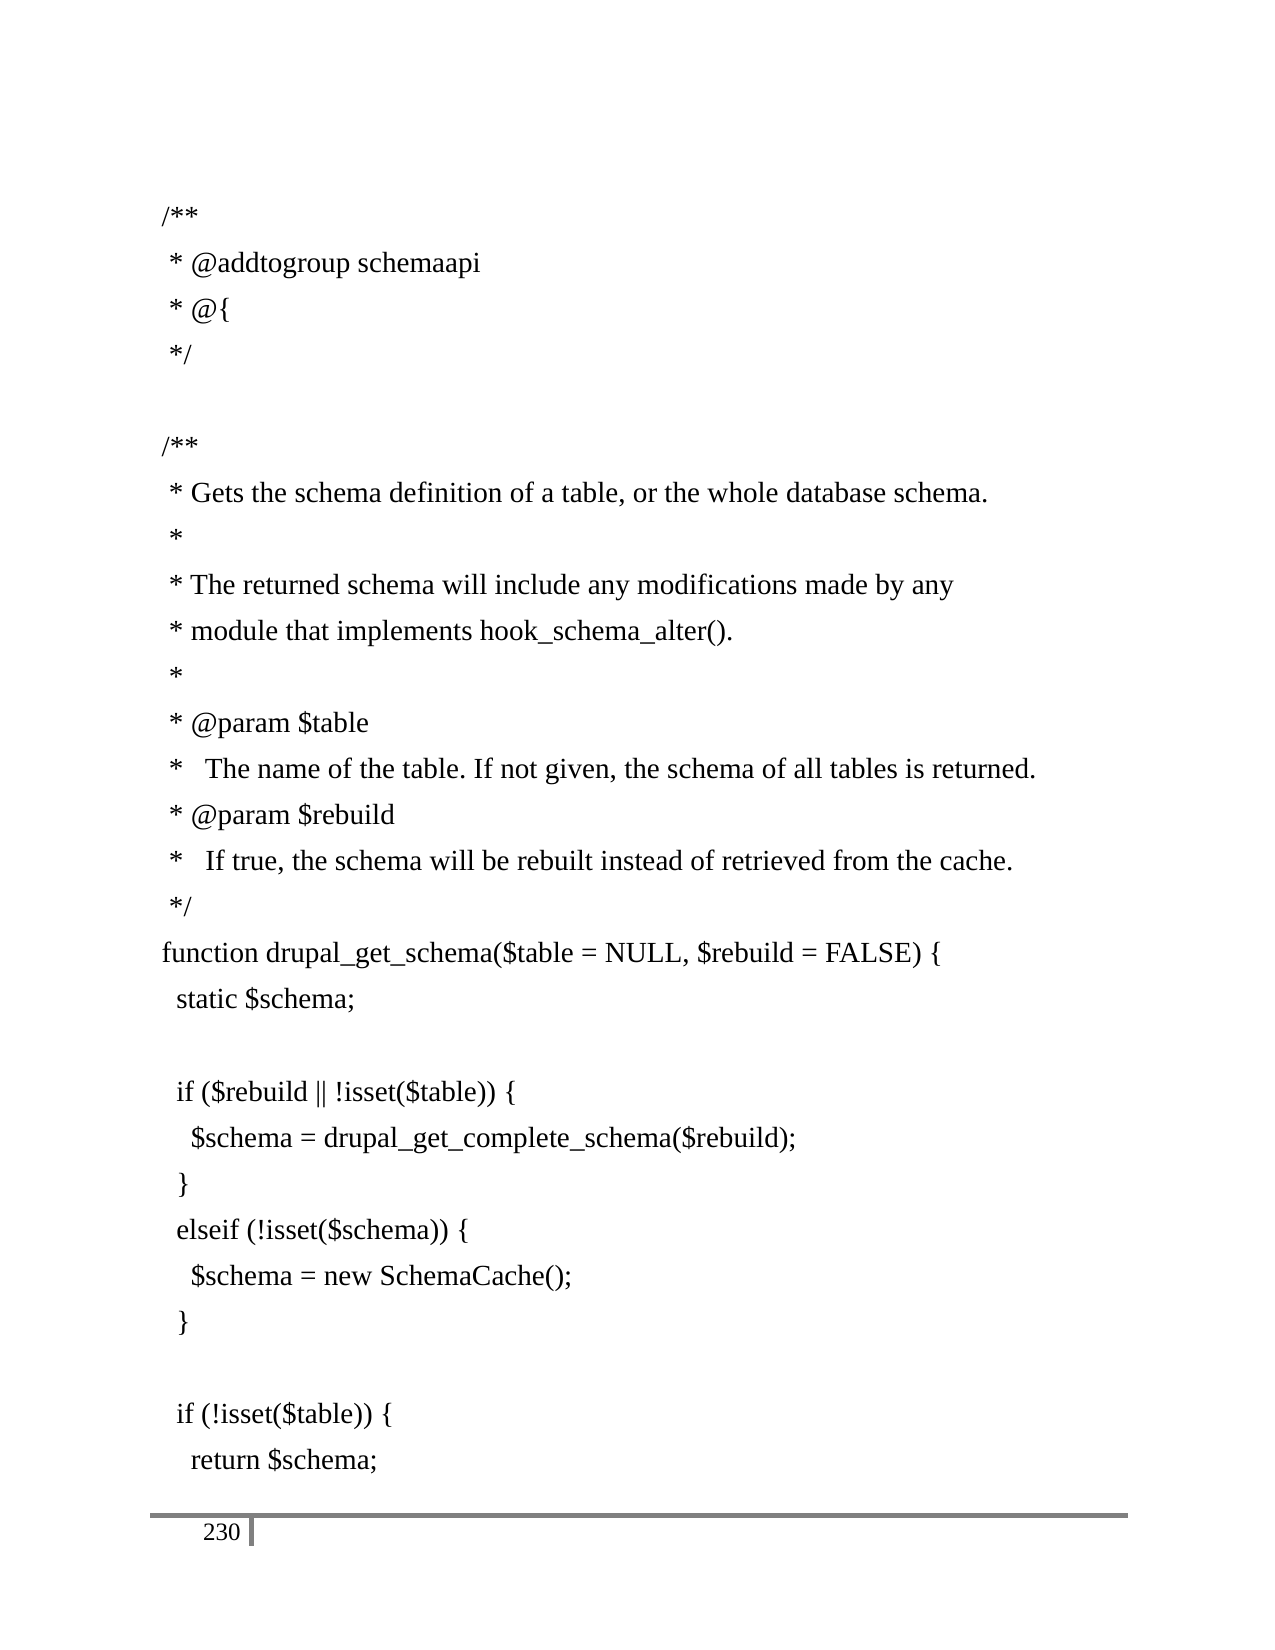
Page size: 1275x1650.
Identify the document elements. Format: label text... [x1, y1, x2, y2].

text * [161, 659, 1117, 693]
text } [161, 1304, 1117, 1337]
text function drupal_get_schema($table = NULL, $rebuild = FALSE) { [161, 936, 1117, 969]
text * Gets the schema definition of a table, or the whole database schema. [161, 475, 1117, 509]
text $schema = new SchemaCache(); [161, 1258, 1117, 1291]
text /** [161, 429, 1117, 463]
text /** [161, 199, 1117, 232]
text * The returned schema will include any modifications made by any [161, 567, 1117, 601]
text */ [161, 889, 1117, 923]
text * @addtogroup schemaapi [161, 245, 1117, 278]
text static $schema; [161, 982, 1117, 1015]
text * If true, the schema will be rebuilt instead of retrieved from the cache. [161, 843, 1117, 877]
text $schema = drupal_get_complete_schema($rebuild); [161, 1120, 1117, 1153]
text * @{ [161, 291, 1117, 324]
text */ [161, 337, 1117, 371]
text * module that implements hook_schema_alter(). [161, 613, 1117, 647]
text if (!isset($table)) { [161, 1396, 1117, 1429]
text } [161, 1166, 1117, 1199]
text return $schema; [161, 1442, 1117, 1476]
text if ($rebuild || !isset($table)) { [161, 1074, 1117, 1107]
text elseif (!isset($schema)) { [161, 1212, 1117, 1245]
text * The name of the table. If not given, the schema of all tables is returned. [161, 751, 1117, 785]
text * @param $table [161, 705, 1117, 739]
text * @param $rebuild [161, 797, 1117, 831]
text * [161, 521, 1117, 555]
